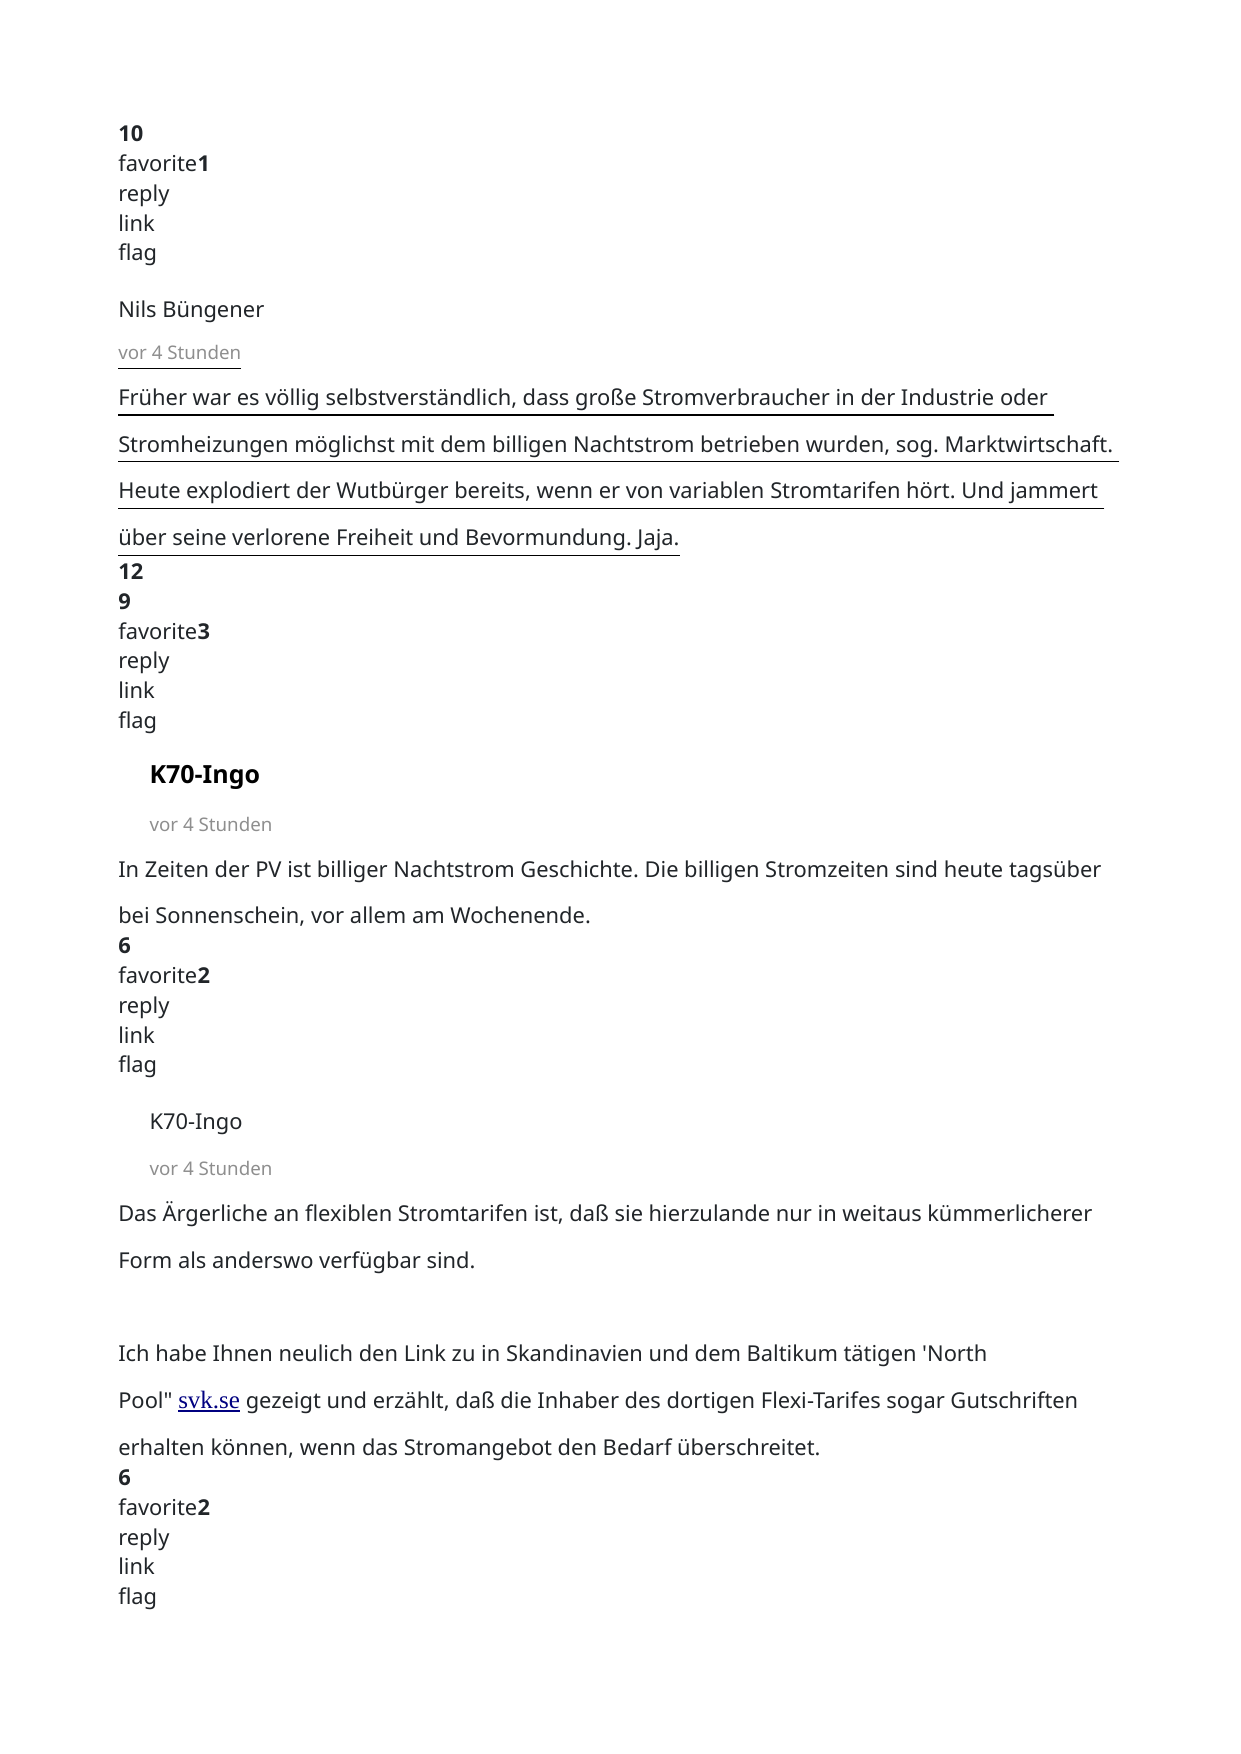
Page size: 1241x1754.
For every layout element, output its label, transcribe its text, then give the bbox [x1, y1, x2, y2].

text reply [118, 990, 1122, 1019]
text K70-Ingo [149, 751, 1114, 791]
text 6 [118, 930, 1122, 960]
text K70-Ingo [149, 1095, 1114, 1135]
text link [118, 1019, 1122, 1049]
text favorite1 [118, 148, 1122, 178]
text link [118, 1551, 1122, 1581]
text link [118, 207, 1122, 237]
text reply [118, 178, 1122, 207]
text reply [118, 1522, 1122, 1551]
text 10 [118, 118, 1122, 148]
text link [118, 675, 1122, 705]
text Nils Büngener [118, 283, 1114, 323]
text flag [118, 237, 1122, 267]
text reply [118, 646, 1122, 675]
text favorite3 [118, 616, 1122, 646]
text favorite2 [118, 960, 1122, 990]
text flag [118, 1049, 1122, 1079]
text 6 [118, 1462, 1122, 1492]
text flag [118, 1581, 1122, 1611]
text Früher war es völlig selbstverständlich, dass große Stromverbraucher in der Industrie oder Stromheizungen möglichst mit dem billigen Nachtstrom betrieben wurden, sog. Marktwirtschaft. Heute explodiert der Wutbürger bereits, wenn er von variablen Stromtarifen hört. Und jammert über seine verlorene Freiheit und Bevormundung. Jaja. [118, 369, 1122, 556]
text In Zeiten der PV ist billiger Nachtstrom Geschichte. Die billigen Stromzeiten sind heute tagsüber bei Sonnenschein, vor allem am Wochenende. [118, 836, 1122, 930]
text Das Ärgerliche an flexiblen Stromtarifen ist, daß sie hierzulande nur in weitaus kümmerlicherer Form als anderswo verfügbar sind. Ich habe Ihnen neulich den Link zu in Skandinavien und dem Baltikum tätigen 'North Pool" svk.se gezeigt und erzählt, daß die Inhaber des dortigen Flexi-Tarifes sogar Gutschriften erhalten können, wenn das Stromangebot den Bedarf überschreitet. [118, 1181, 1122, 1462]
text vor 4 Stunden [149, 1151, 1122, 1181]
text flag [118, 705, 1122, 735]
text 12 [118, 556, 1122, 586]
text 9 [118, 586, 1122, 616]
text favorite2 [118, 1492, 1122, 1522]
text vor 4 Stunden [149, 807, 1122, 836]
text vor 4 Stunden [118, 339, 1122, 369]
